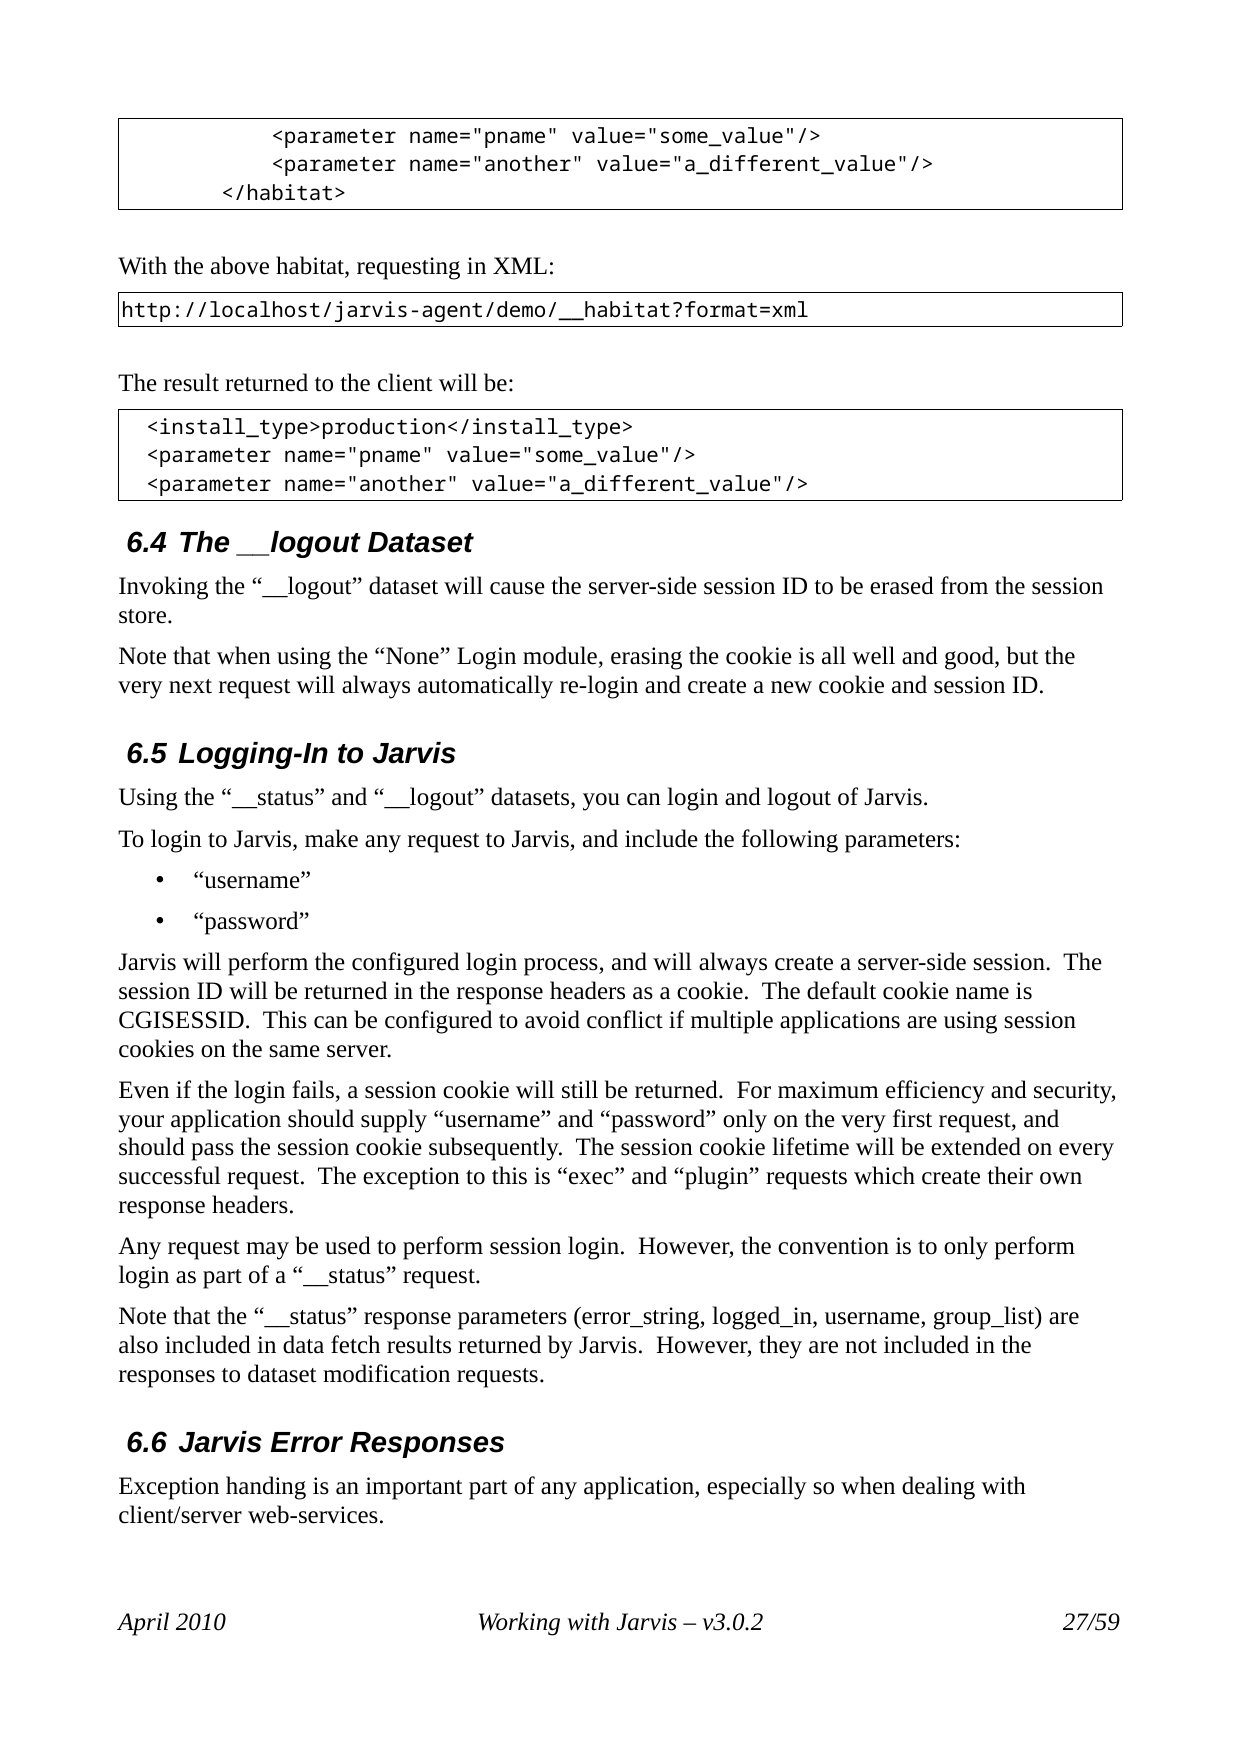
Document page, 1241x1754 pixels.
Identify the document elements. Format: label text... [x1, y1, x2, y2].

text <parameter name="pname" value="some_value"/> [119, 437, 1122, 466]
text <install_type>production</install_type> [119, 410, 1122, 437]
subtitle Jarvis Error Responses [118, 1425, 1122, 1458]
text <parameter name="another" value="a_different_value"/> [119, 147, 1122, 175]
text Note that the “__status” response parameters (error_string, logged_in, username, group_list) are also included in data fetch results returned by Jarvis. However, they are not included in the responses to dataset modification requests. [118, 1301, 1122, 1387]
text To login to Jarvis, make any request to Jarvis, and include the following parameters: [118, 824, 1122, 852]
text Jarvis will perform the configured login process, and will always create a server-side session. The session ID will be returned in the response headers as a cookie. The default cookie name is CGISESSID. This can be configured to avoid conflict if multiple applications are using session cookies on the same server. [118, 947, 1122, 1062]
subtitle The __logout Dataset [118, 525, 1122, 559]
text <parameter name="pname" value="some_value"/> [119, 119, 1122, 147]
text Exception handing is an important part of any application, especially so when dealing with client/server web-services. [118, 1471, 1122, 1528]
text Using the “__status” and “__logout” datasets, you can login and logout of Jarvis. [118, 782, 1122, 811]
text <parameter name="another" value="a_different_value"/> [119, 466, 1122, 500]
text The result returned to the client will be: [118, 368, 1122, 396]
text http://localhost/jarvis-agent/demo/__habitat?format=xml [119, 293, 1122, 326]
list “username” [156, 865, 1122, 894]
text Note that when using the “None” Login module, erasing the cookie is all well and good, but the very next request will always automatically re-login and create a new cookie and session ID. [118, 641, 1122, 699]
text Even if the login fails, a session cookie will still be returned. For maximum efficiency and security, your application should supply “username” and “password” only on the very first request, and should pass the session cookie subsequently. The session cookie lifetime will be extended on every successful request. The exception to this is “exec” and “plugin” requests which create their own response headers. [118, 1075, 1122, 1219]
list “password” [156, 906, 1122, 935]
text Any request may be used to perform session login. However, the convention is to only perform login as part of a “__status” request. [118, 1231, 1122, 1289]
text With the above habitat, requesting in XML: [118, 251, 1122, 279]
text Invoking the “__logout” dataset will cause the server-side session ID to be erased from the session store. [118, 571, 1122, 629]
text </habitat> [119, 175, 1122, 209]
subtitle Logging-In to Jarvis [118, 736, 1122, 770]
